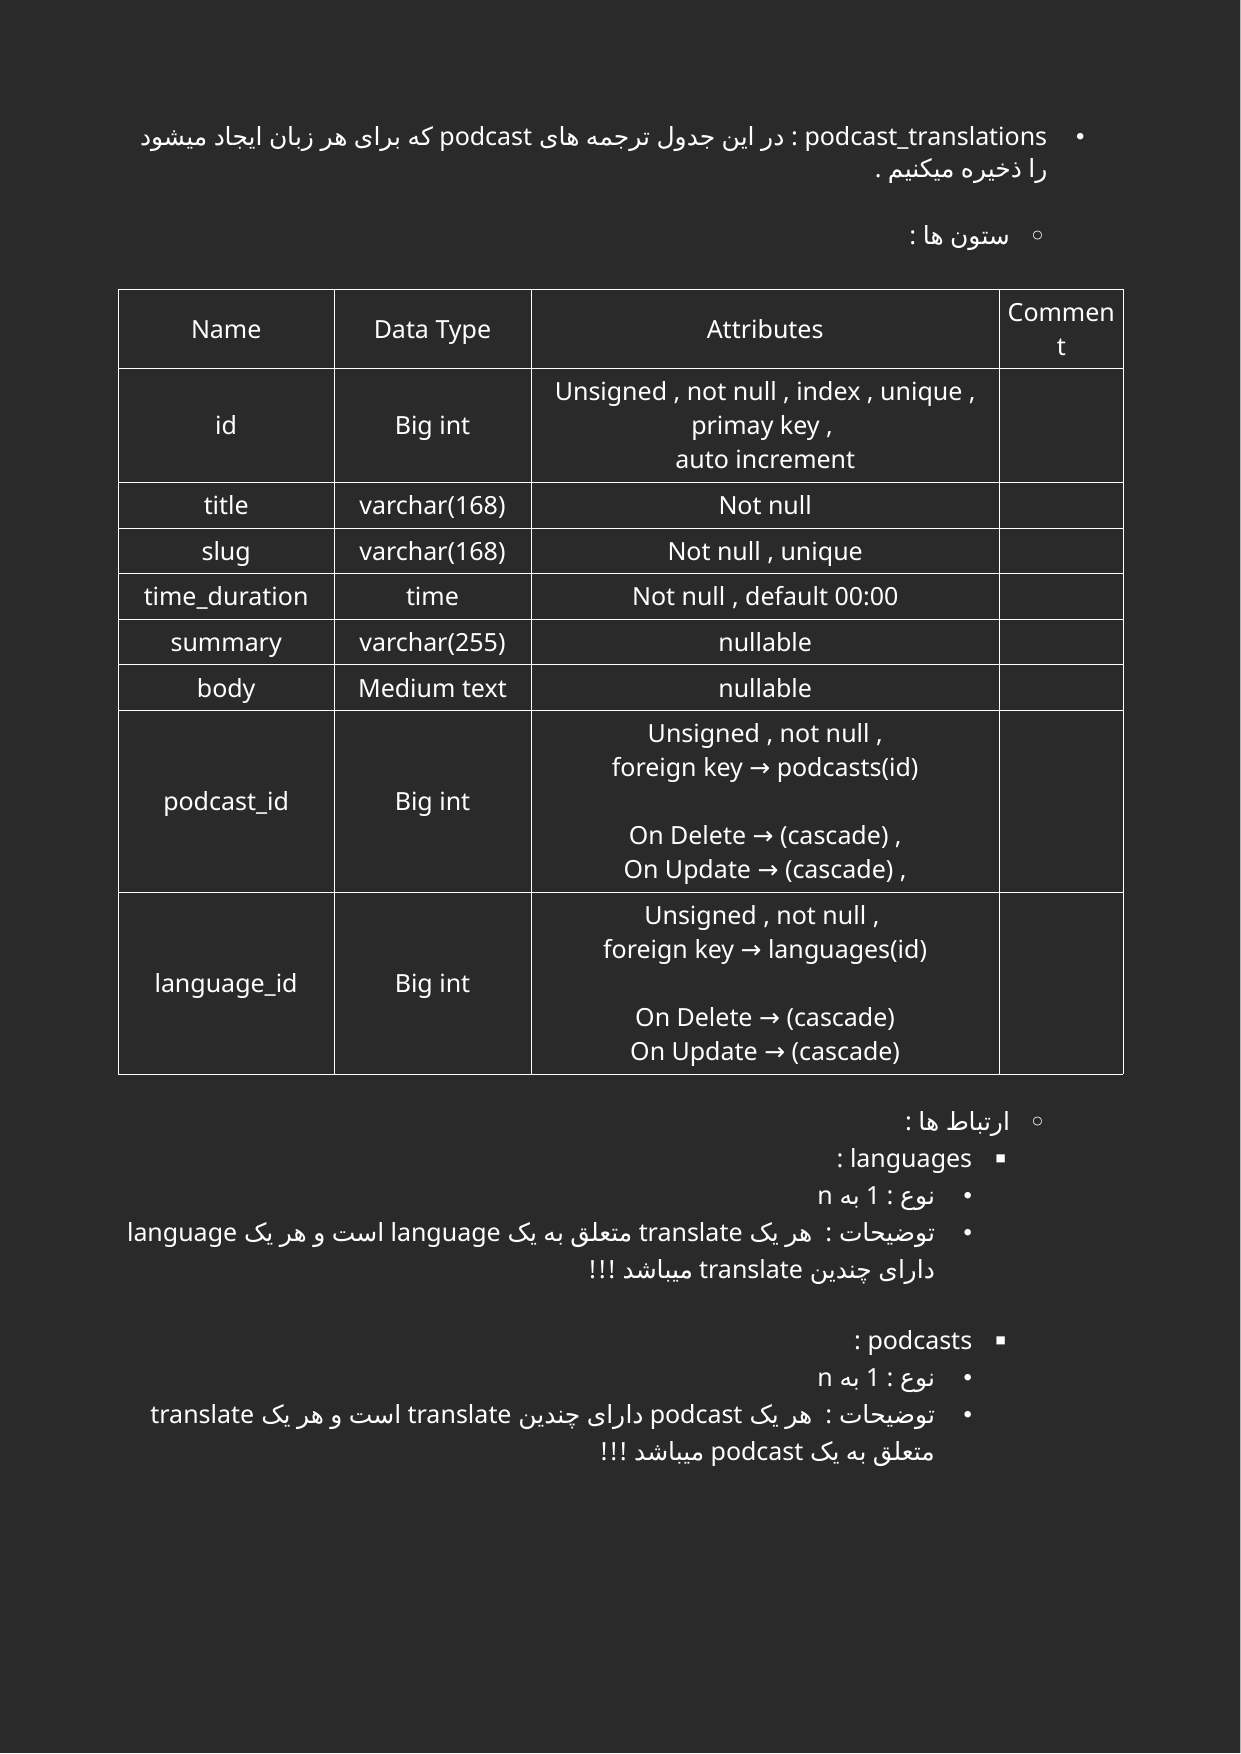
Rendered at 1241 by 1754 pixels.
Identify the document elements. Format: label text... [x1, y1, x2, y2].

table_cell Not null [532, 483, 999, 527]
table_cell [1000, 893, 1123, 1074]
table_cell [1000, 711, 1123, 892]
table_cell Not null , default 00:00 [532, 574, 999, 619]
table_cell varchar(168) [335, 483, 531, 527]
list ارتباط ها :‌ [118, 1108, 1047, 1141]
table_cell time [335, 574, 531, 619]
table_cell varchar(168) [335, 529, 531, 573]
list podcast_translations : در این جدول ترجمه های podcast که برای هر زبان ایجاد میشود را ذخیره میکنیم . [118, 118, 1085, 188]
table_cell [1000, 529, 1123, 573]
table_cell id [119, 369, 334, 482]
table_cell summary [119, 620, 334, 664]
list languages : [118, 1141, 1010, 1177]
table_header Name [119, 290, 334, 368]
list توضیحات : هر یک translate متعلق به یک language است و هر یک language دارای چندین translate میباشد !!! [118, 1214, 972, 1288]
table_cell nullable [532, 620, 999, 664]
table_cell [1000, 369, 1123, 482]
table_cell Big int [335, 893, 531, 1074]
table_cell varchar(255) [335, 620, 531, 664]
table_header Comment [1000, 290, 1123, 368]
table_cell slug [119, 529, 334, 573]
list ستون ها :‌ [118, 222, 1047, 254]
list نوع : 1 به n [118, 1359, 972, 1396]
table_cell body [119, 665, 334, 710]
table_cell Big int [335, 369, 531, 482]
table_cell title [119, 483, 334, 527]
table_cell [1000, 574, 1123, 619]
table_header Attributes [532, 290, 999, 368]
table_cell nullable [532, 665, 999, 710]
table_cell Unsigned , not null , foreign key → languages(id) On Delete → (cascade) On Update → (cascade) [532, 893, 999, 1074]
table_cell Medium text [335, 665, 531, 710]
table_cell [1000, 620, 1123, 664]
table_cell time_duration [119, 574, 334, 619]
list podcasts : [118, 1322, 1010, 1359]
table_cell Unsigned , not null , index , unique , primay key , auto increment [532, 369, 999, 482]
table_cell Not null , unique [532, 529, 999, 573]
table_header Data Type [335, 290, 531, 368]
table_cell podcast_id [119, 711, 334, 892]
table_cell [1000, 483, 1123, 527]
list توضیحات : هر یک podcast دارای چندین translate است و هر یک translate متعلق به یک podcast میباشد !!! [118, 1396, 972, 1470]
list نوع : 1 به n [118, 1177, 972, 1214]
table_cell language_id [119, 893, 334, 1074]
table_cell Unsigned , not null , foreign key → podcasts(id) On Delete → (cascade) , On Update → (cascade) , [532, 711, 999, 892]
table_cell [1000, 665, 1123, 710]
table_cell Big int [335, 711, 531, 892]
